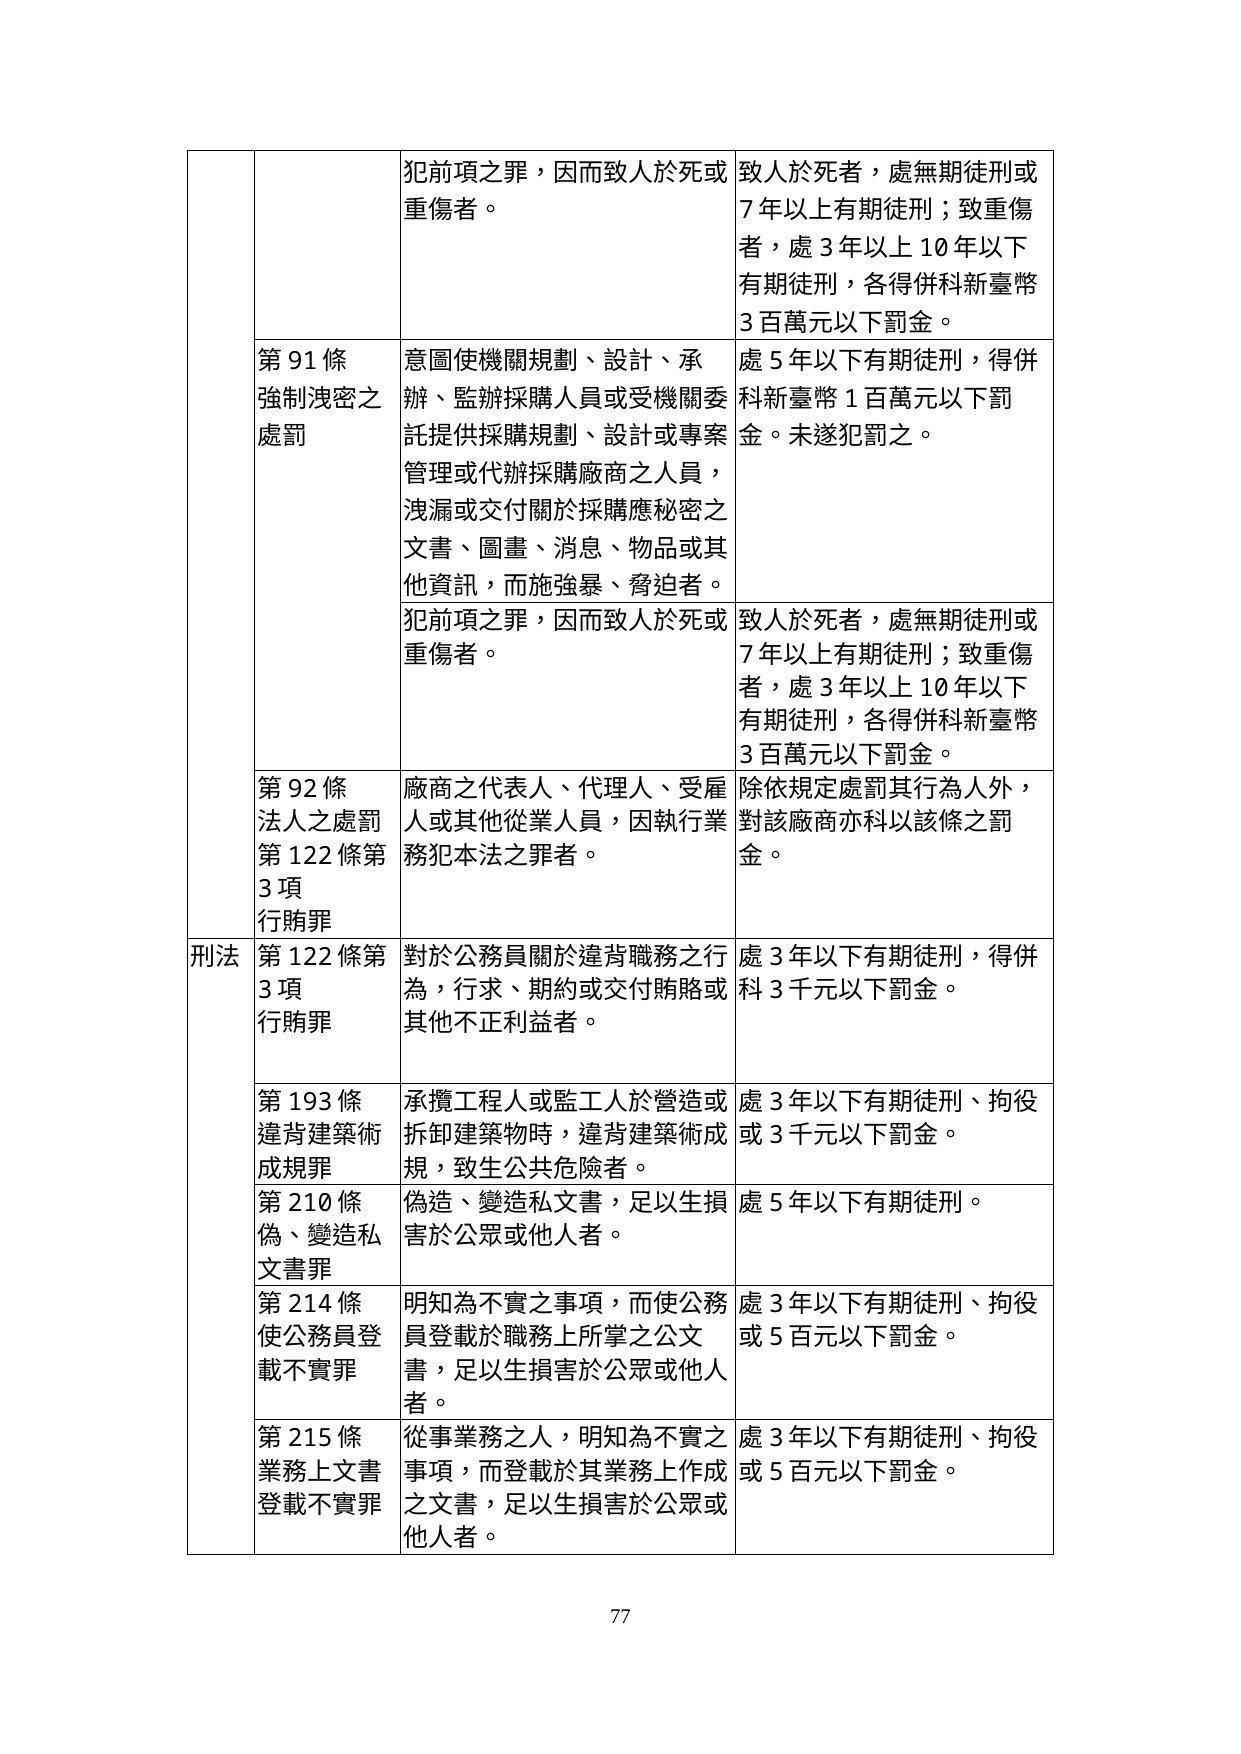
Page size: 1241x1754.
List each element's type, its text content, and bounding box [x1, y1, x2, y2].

table_cell 第91條 強制洩密之處罰 [255, 340, 400, 770]
table_cell 第122條第3項 行賄罪 [255, 939, 400, 1083]
table_cell 從事業務之人，明知為不實之事項，而登載於其業務上作成之文書，足以生損害於公眾或他人者。 [401, 1420, 735, 1553]
table_cell 意圖使機關規劃、設計、承辦、監辦採購人員或受機關委託提供採購規劃、設計或專案管理或代辦採購廠商之人員，洩漏或交付關於採購應秘密之文書、圖畫、消息、物品或其他資訊，而施強暴、脅迫者。 [401, 340, 735, 602]
table_cell 犯前項之罪，因而致人於死或重傷者。 [401, 603, 735, 770]
table_cell 明知為不實之事項，而使公務員登載於職務上所掌之公文書，足以生損害於公眾或他人者。 [401, 1286, 735, 1419]
table_cell 處5年以下有期徒刑。 [736, 1185, 1053, 1285]
table_cell [255, 151, 400, 338]
table_cell 刑法 [188, 939, 254, 1553]
table_cell 處3年以下有期徒刑、拘役或3千元以下罰金。 [736, 1084, 1053, 1184]
table_cell 第210條 偽、變造私文書罪 [255, 1185, 400, 1285]
table_cell 犯前項之罪，因而致人於死或重傷者。 [401, 151, 735, 338]
table_cell 對於公務員關於違背職務之行為，行求、期約或交付賄賂或其他不正利益者。 [401, 939, 735, 1083]
table_cell 第92條 法人之處罰 第122條第3項 行賄罪 [255, 771, 400, 937]
table_cell 處3年以下有期徒刑，得併科3千元以下罰金。 [736, 939, 1053, 1083]
table_cell 第214條 使公務員登載不實罪 [255, 1286, 400, 1419]
table_cell 偽造、變造私文書，足以生損害於公眾或他人者。 [401, 1185, 735, 1285]
table_cell 第215條 業務上文書登載不實罪 [255, 1420, 400, 1553]
table_cell [188, 151, 254, 937]
table_cell 致人於死者，處無期徒刑或7年以上有期徒刑；致重傷者，處3年以上10年以下有期徒刑，各得併科新臺幣3百萬元以下罰金。 [736, 151, 1053, 338]
table_cell 除依規定處罰其行為人外，對該廠商亦科以該條之罰金。 [736, 771, 1053, 937]
table_cell 處3年以下有期徒刑、拘役或5百元以下罰金。 [736, 1286, 1053, 1419]
table_cell 處3年以下有期徒刑、拘役或5百元以下罰金。 [736, 1420, 1053, 1553]
table_cell 承攬工程人或監工人於營造或拆卸建築物時，違背建築術成規，致生公共危險者。 [401, 1084, 735, 1184]
table_cell 第193條 違背建築術成規罪 [255, 1084, 400, 1184]
table_cell 處5年以下有期徒刑，得併科新臺幣1百萬元以下罰金。未遂犯罰之。 [736, 340, 1053, 602]
table_cell 致人於死者，處無期徒刑或7年以上有期徒刑；致重傷者，處3年以上10年以下有期徒刑，各得併科新臺幣3百萬元以下罰金。 [736, 603, 1053, 770]
table_cell 廠商之代表人、代理人、受雇人或其他從業人員，因執行業務犯本法之罪者。 [401, 771, 735, 937]
